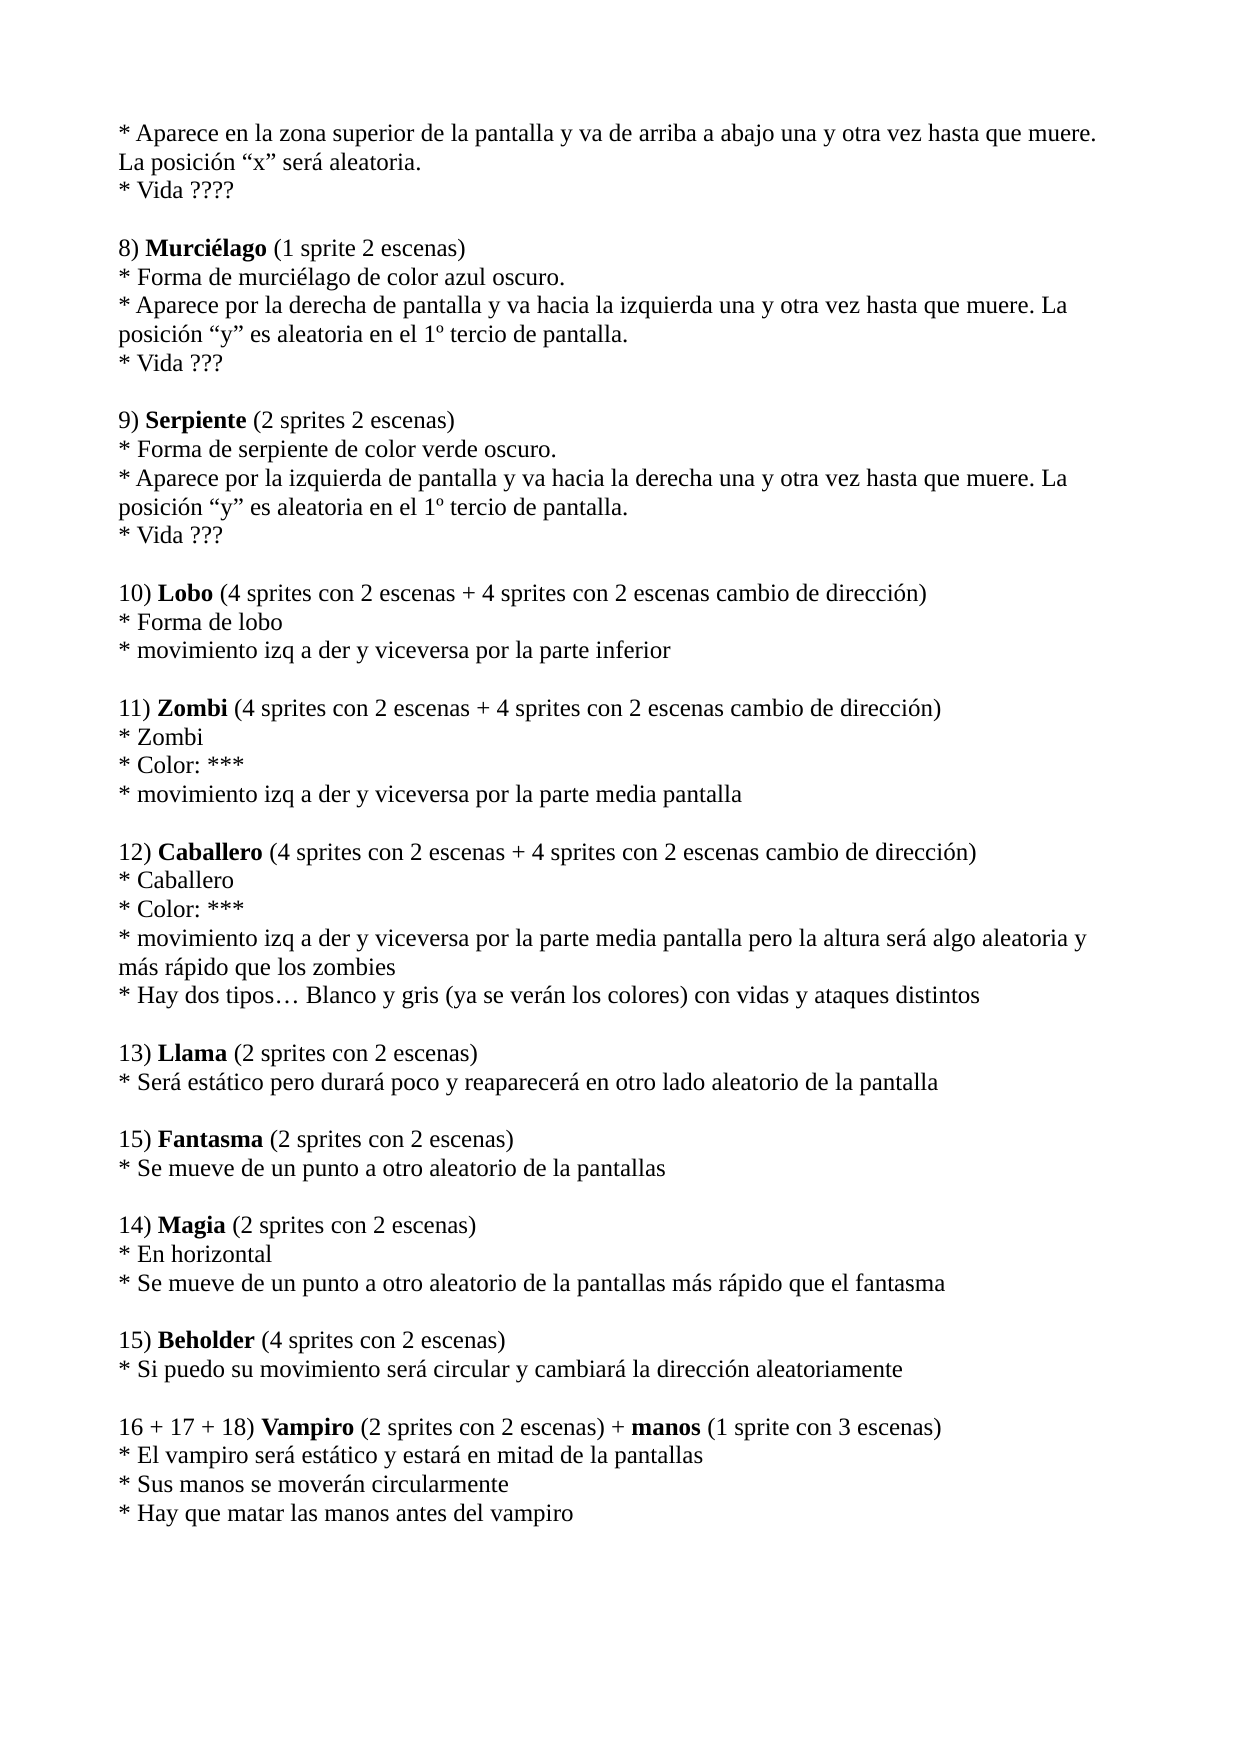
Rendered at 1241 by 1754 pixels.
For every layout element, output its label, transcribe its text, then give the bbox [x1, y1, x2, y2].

text * Vida ??? [118, 521, 1122, 549]
text 11) Zombi (4 sprites con 2 escenas + 4 sprites con 2 escenas cambio de dirección) [118, 693, 1122, 722]
text * Será estático pero durará poco y reaparecerá en otro lado aleatorio de la pantalla [118, 1067, 1122, 1096]
text * Hay dos tipos… Blanco y gris (ya se verán los colores) con vidas y ataques distintos [118, 981, 1122, 1009]
text * Se mueve de un punto a otro aleatorio de la pantallas [118, 1153, 1122, 1182]
text * Forma de lobo [118, 607, 1122, 636]
text * movimiento izq a der y viceversa por la parte media pantalla [118, 779, 1122, 808]
text * Caballero [118, 866, 1122, 894]
text * Forma de serpiente de color verde oscuro. [118, 434, 1122, 463]
text 15) Fantasma (2 sprites con 2 escenas) [118, 1124, 1122, 1153]
text * Se mueve de un punto a otro aleatorio de la pantallas más rápido que el fantasma [118, 1268, 1122, 1297]
text * Vida ??? [118, 348, 1122, 377]
text * Color: *** [118, 751, 1122, 779]
text * Aparece en la zona superior de la pantalla y va de arriba a abajo una y otra vez hasta que muere. La posición “x” será aleatoria. [118, 118, 1122, 176]
text * Sus manos se moverán circularmente [118, 1469, 1122, 1498]
text * Zombi [118, 722, 1122, 751]
text * Si puedo su movimiento será circular y cambiará la dirección aleatoriamente [118, 1354, 1122, 1383]
text * Vida ???? [118, 176, 1122, 204]
text * En horizontal [118, 1239, 1122, 1268]
text 10) Lobo (4 sprites con 2 escenas + 4 sprites con 2 escenas cambio de dirección) [118, 578, 1122, 607]
text * Color: *** [118, 894, 1122, 923]
text 12) Caballero (4 sprites con 2 escenas + 4 sprites con 2 escenas cambio de dirección) [118, 837, 1122, 866]
text * Aparece por la derecha de pantalla y va hacia la izquierda una y otra vez hasta que muere. La posición “y” es aleatoria en el 1º tercio de pantalla. [118, 291, 1122, 348]
text 8) Murciélago (1 sprite 2 escenas) [118, 233, 1122, 262]
text * Forma de murciélago de color azul oscuro. [118, 262, 1122, 291]
text * Hay que matar las manos antes del vampiro [118, 1498, 1122, 1527]
text * movimiento izq a der y viceversa por la parte media pantalla pero la altura será algo aleatoria y más rápido que los zombies [118, 923, 1122, 981]
text 15) Beholder (4 sprites con 2 escenas) [118, 1326, 1122, 1354]
text * movimiento izq a der y viceversa por la parte inferior [118, 636, 1122, 664]
text * El vampiro será estático y estará en mitad de la pantallas [118, 1441, 1122, 1469]
text 14) Magia (2 sprites con 2 escenas) [118, 1211, 1122, 1239]
text * Aparece por la izquierda de pantalla y va hacia la derecha una y otra vez hasta que muere. La posición “y” es aleatoria en el 1º tercio de pantalla. [118, 463, 1122, 521]
text 9) Serpiente (2 sprites 2 escenas) [118, 406, 1122, 434]
text 13) Llama (2 sprites con 2 escenas) [118, 1038, 1122, 1067]
text 16 + 17 + 18) Vampiro (2 sprites con 2 escenas) + manos (1 sprite con 3 escenas) [118, 1412, 1122, 1441]
